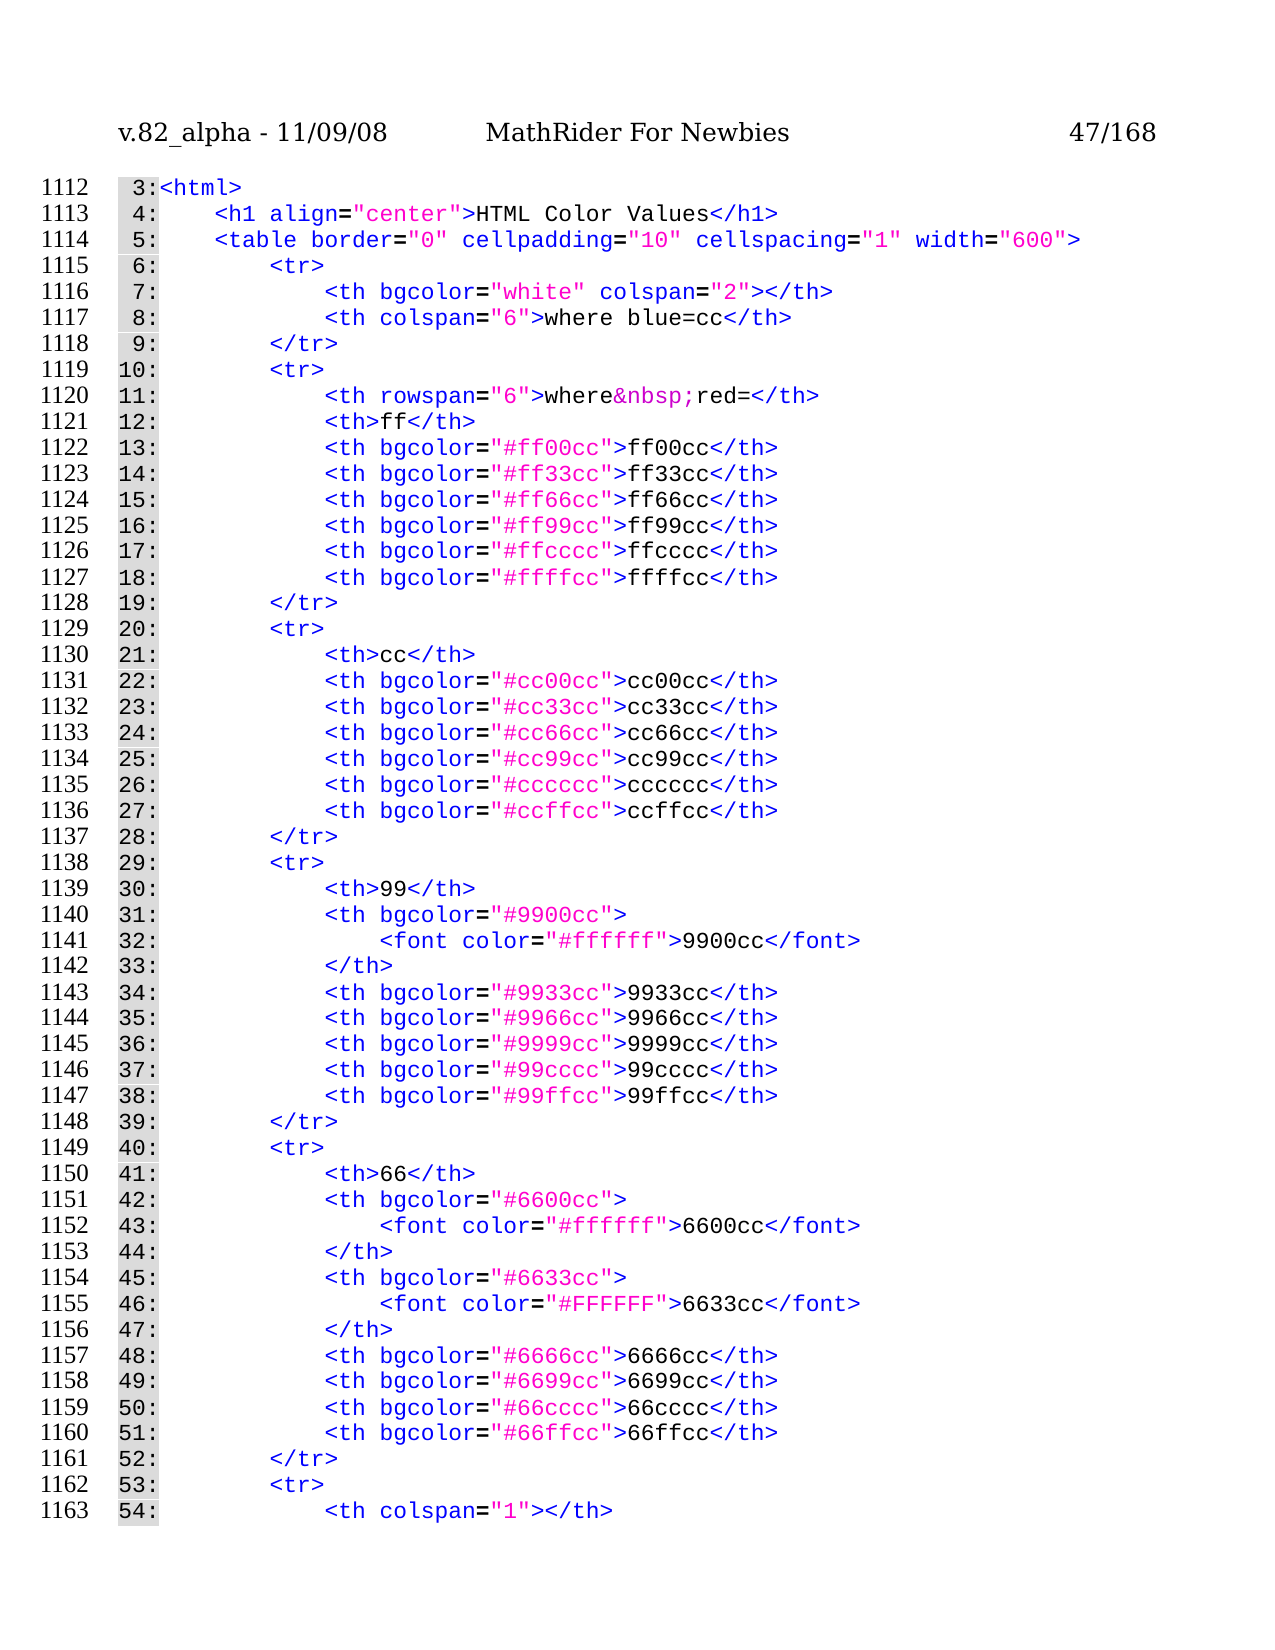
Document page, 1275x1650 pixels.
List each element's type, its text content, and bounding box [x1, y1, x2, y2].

text 22: <th bgcolor="#cc00cc">cc00cc</th> [118, 669, 1157, 696]
text 15: <th bgcolor="#ff66cc">ff66cc</th> [118, 488, 1157, 514]
text 29: <tr> [118, 851, 1157, 877]
text 21: <th>cc</th> [118, 644, 1157, 669]
text 51: <th bgcolor="#66ffcc">66ffcc</th> [118, 1422, 1157, 1448]
text 6: <tr> [118, 254, 1157, 281]
text 30: <th>99</th> [118, 877, 1157, 903]
text 7: <th bgcolor="white" colspan="2"></th> [118, 281, 1157, 306]
text 12: <th>ff</th> [118, 410, 1157, 436]
text 3:<html> [118, 177, 1157, 203]
text 25: <th bgcolor="#cc99cc">cc99cc</th> [118, 747, 1157, 773]
text 49: <th bgcolor="#6699cc">6699cc</th> [118, 1370, 1157, 1396]
text 35: <th bgcolor="#9966cc">9966cc</th> [118, 1007, 1157, 1033]
text 42: <th bgcolor="#6600cc"> [118, 1188, 1157, 1214]
text 45: <th bgcolor="#6633cc"> [118, 1266, 1157, 1292]
text 16: <th bgcolor="#ff99cc">ff99cc</th> [118, 514, 1157, 540]
text 31: <th bgcolor="#9900cc"> [118, 903, 1157, 929]
text 38: <th bgcolor="#99ffcc">99ffcc</th> [118, 1084, 1157, 1111]
text 34: <th bgcolor="#9933cc">9933cc</th> [118, 981, 1157, 1007]
text 26: <th bgcolor="#cccccc">cccccc</th> [118, 773, 1157, 799]
text 27: <th bgcolor="#ccffcc">ccffcc</th> [118, 799, 1157, 825]
text 33: </th> [118, 955, 1157, 981]
text 28: </tr> [118, 825, 1157, 851]
text 24: <th bgcolor="#cc66cc">cc66cc</th> [118, 721, 1157, 747]
text 10: <tr> [118, 358, 1157, 384]
text 53: <tr> [118, 1474, 1157, 1499]
text 52: </tr> [118, 1448, 1157, 1474]
text 36: <th bgcolor="#9999cc">9999cc</th> [118, 1033, 1157, 1059]
text 13: <th bgcolor="#ff00cc">ff00cc</th> [118, 436, 1157, 462]
text 37: <th bgcolor="#99cccc">99cccc</th> [118, 1059, 1157, 1084]
text 18: <th bgcolor="#ffffcc">ffffcc</th> [118, 566, 1157, 592]
text 44: </th> [118, 1240, 1157, 1266]
text 8: <th colspan="6">where blue=cc</th> [118, 306, 1157, 332]
text 9: </tr> [118, 332, 1157, 358]
text 41: <th>66</th> [118, 1162, 1157, 1188]
text 43: <font color="#ffffff">6600cc</font> [118, 1214, 1157, 1240]
text 48: <th bgcolor="#6666cc">6666cc</th> [118, 1344, 1157, 1370]
text 19: </tr> [118, 592, 1157, 618]
text 46: <font color="#FFFFFF">6633cc</font> [118, 1292, 1157, 1318]
text 14: <th bgcolor="#ff33cc">ff33cc</th> [118, 462, 1157, 488]
text 20: <tr> [118, 618, 1157, 644]
text 47: </th> [118, 1318, 1157, 1344]
text 11: <th rowspan="6">where&nbsp;red=</th> [118, 384, 1157, 410]
text 17: <th bgcolor="#ffcccc">ffcccc</th> [118, 540, 1157, 566]
text 5: <table border="0" cellpadding="10" cellspacing="1" width="600"> [118, 229, 1157, 254]
text 40: <tr> [118, 1136, 1157, 1162]
text 23: <th bgcolor="#cc33cc">cc33cc</th> [118, 696, 1157, 721]
text 39: </tr> [118, 1111, 1157, 1136]
text 32: <font color="#ffffff">9900cc</font> [118, 929, 1157, 955]
text 50: <th bgcolor="#66cccc">66cccc</th> [118, 1396, 1157, 1422]
text 54: <th colspan="1"></th> [118, 1499, 1157, 1526]
text 4: <h1 align="center">HTML Color Values</h1> [118, 203, 1157, 229]
